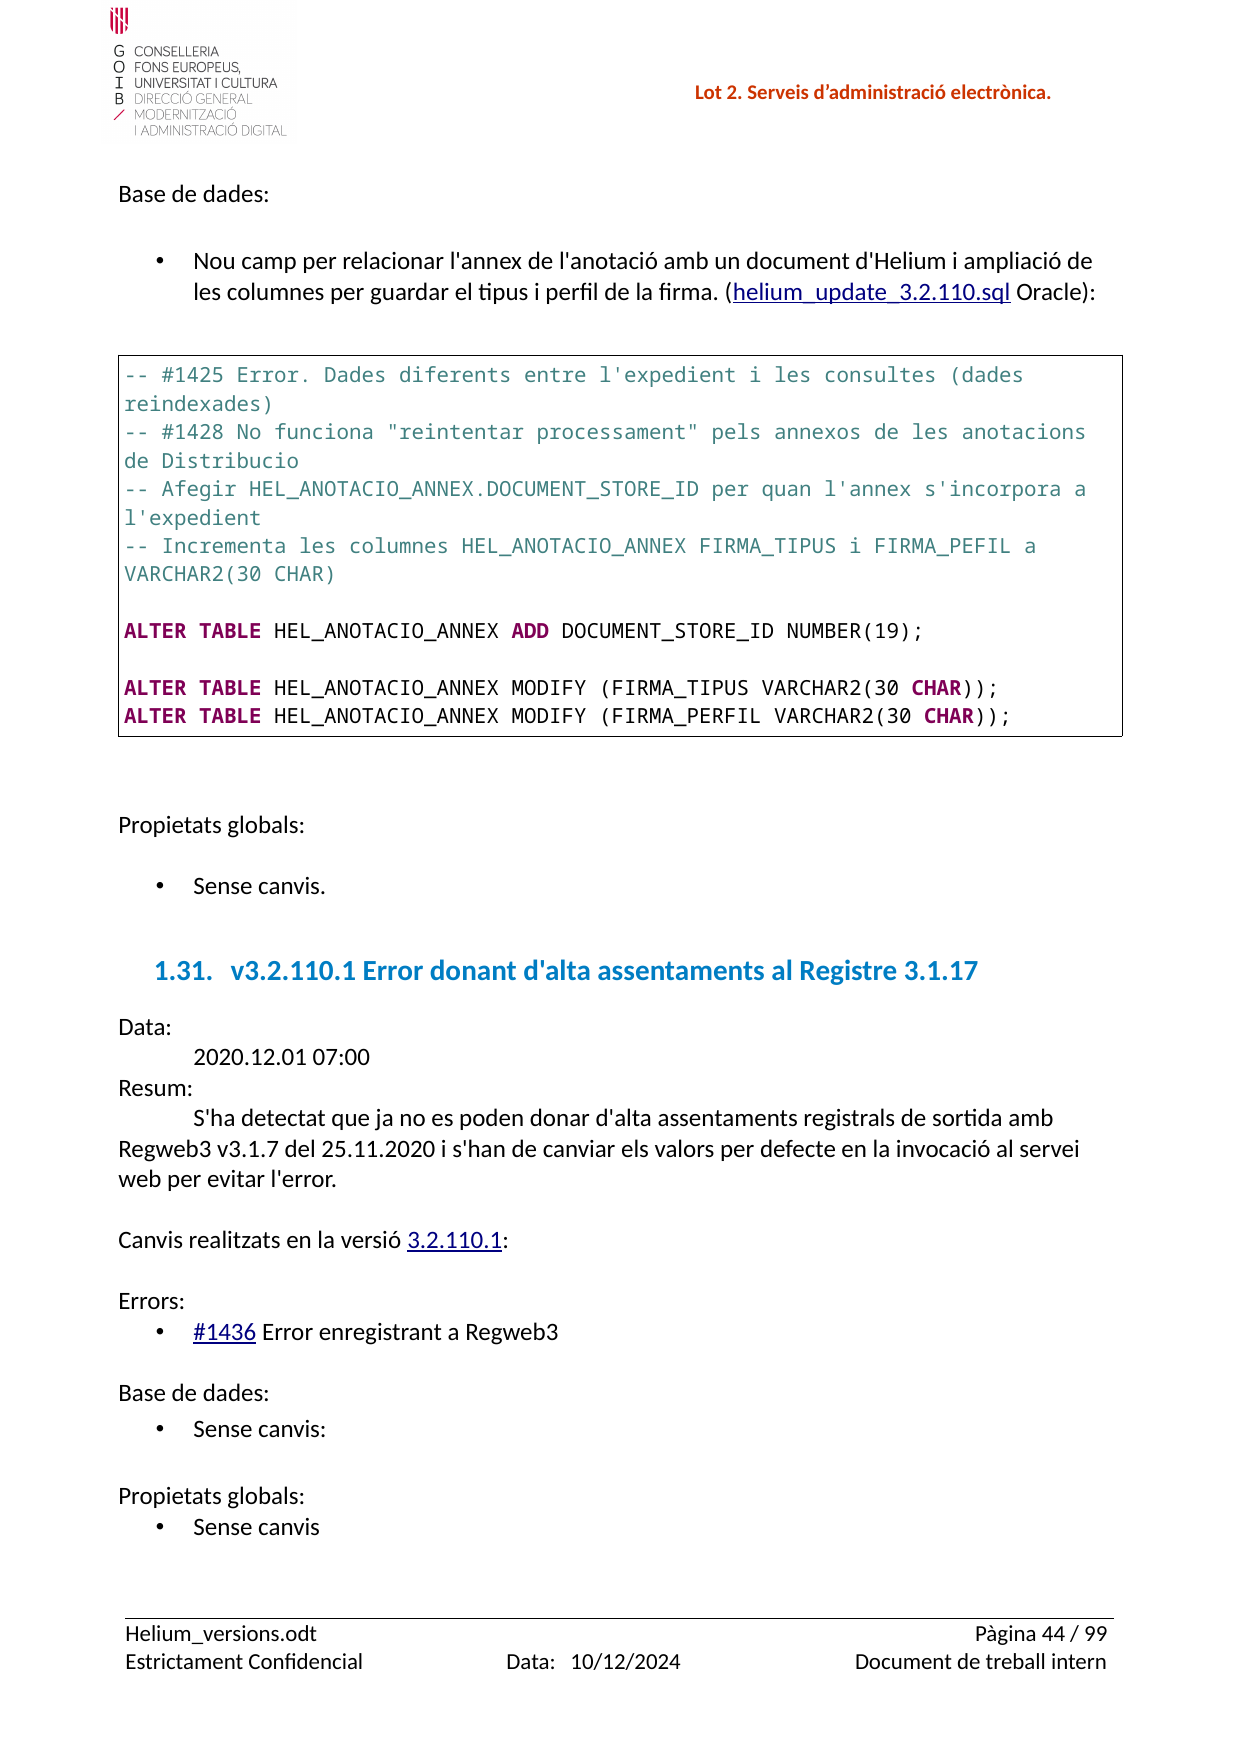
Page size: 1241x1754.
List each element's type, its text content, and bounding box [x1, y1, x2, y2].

text Base de dades: [118, 1377, 1122, 1408]
text Errors: [118, 1286, 1122, 1316]
list Sense canvis: [156, 1413, 1122, 1444]
list Sense canvis [156, 1511, 1122, 1542]
picture [100, 0, 297, 144]
text Data: [118, 1011, 1122, 1041]
text Propietats globals: [118, 1481, 1122, 1511]
table_header -- #1425 Error. Dades diferents entre l'expedient i les consultes (dades reindexades) -- #1428 No funciona "reintentar processament" pels annexos de les anotacions de Distribucio -- Afegir HEL_ANOTACIO_ANNEX.DOCUMENT_STORE_ID per quan l'annex s'incorpora a l'expedient -- Incrementa les columnes HEL_ANOTACIO_ANNEX FIRMA_TIPUS i FIRMA_PEFIL a VARCHAR2(30 CHAR) ALTER TABLE HEL_ANOTACIO_ANNEX ADD DOCUMENT_STORE_ID NUMBER(19); ALTER TABLE HEL_ANOTACIO_ANNEX MODIFY (FIRMA_TIPUS VARCHAR2(30 CHAR)); ALTER TABLE HEL_ANOTACIO_ANNEX MODIFY (FIRMA_PERFIL VARCHAR2(30 CHAR)); [119, 356, 1122, 736]
text 2020.12.01 07:00 [118, 1041, 1122, 1072]
text Base de dades: [118, 178, 1122, 209]
list #1436 Error enregistrant a Regweb3 [156, 1316, 1122, 1347]
text Propietats globals: [118, 809, 1122, 839]
text S'ha detectat que ja no es poden donar d'alta assentaments registrals de sortida amb Regweb3 v3.1.7 del 25.11.2020 i s'han de canviar els valors per defecte en la invocació al servei web per evitar l'error. [118, 1102, 1122, 1194]
list Nou camp per relacionar l'annex de l'anotació amb un document d'Helium i ampliació de les columnes per guardar el tipus i perfil de la firma. (helium_update_3.2.110.sql Oracle): [156, 245, 1122, 306]
text Canvis realitzats en la versió 3.2.110.1: [118, 1224, 1122, 1255]
subtitle v3.2.110.1 Error donant d'alta assentaments al Registre 3.1.17 [153, 952, 1122, 987]
list Sense canvis. [156, 870, 1122, 900]
text Resum: [118, 1072, 1122, 1102]
